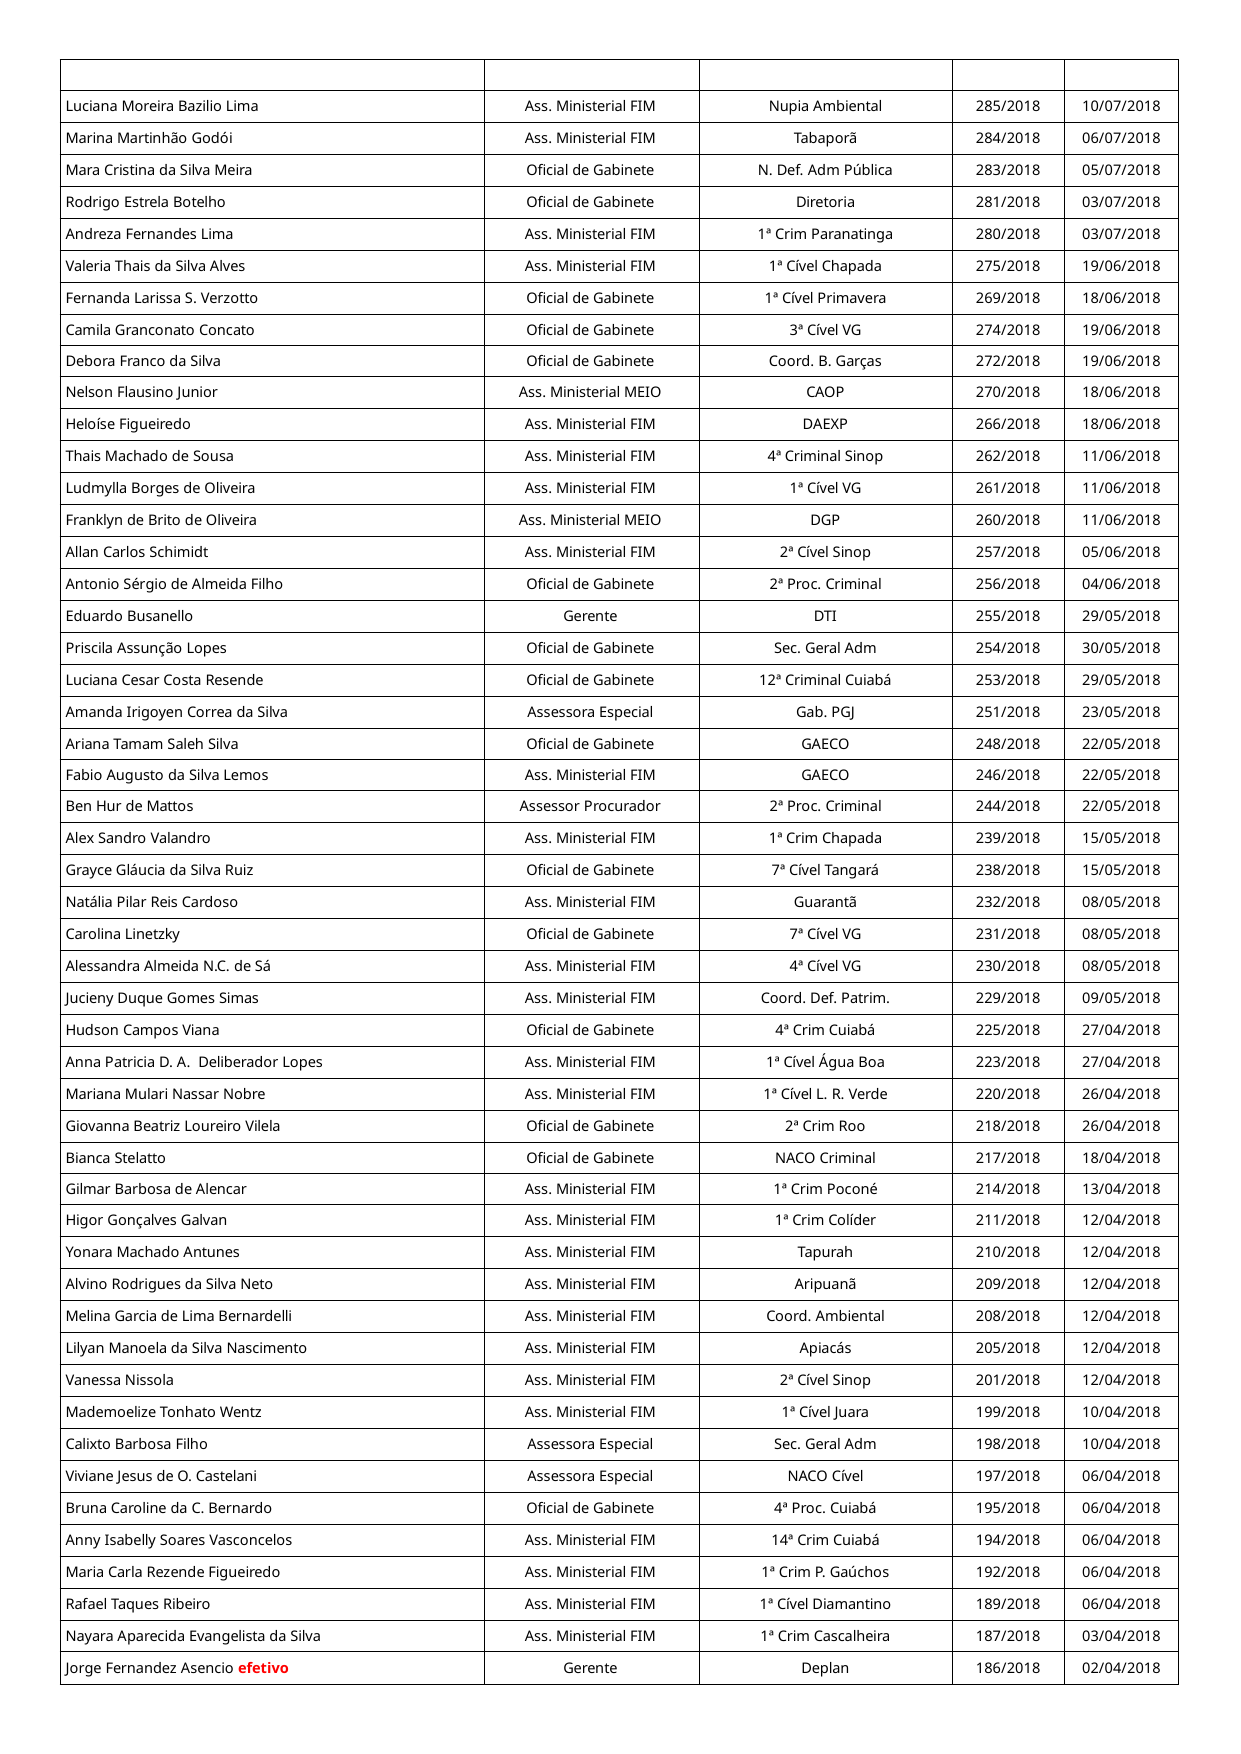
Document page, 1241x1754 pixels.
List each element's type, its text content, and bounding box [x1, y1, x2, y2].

table_cell Viviane Jesus de O. Castelani [61, 1461, 484, 1492]
table_cell 23/05/2018 [1065, 697, 1178, 728]
table_cell Oficial de Gabinete [485, 283, 699, 314]
table_cell 229/2018 [953, 983, 1064, 1014]
table_cell 14ª Crim Cuiabá [700, 1525, 952, 1556]
table_cell Luciana Cesar Costa Resende [61, 665, 484, 696]
table_cell Valeria Thais da Silva Alves [61, 251, 484, 282]
table_cell 1ª Crim Paranatinga [700, 219, 952, 250]
table_cell Ass. Ministerial FIM [485, 123, 699, 154]
table_cell Luciana Moreira Bazilio Lima [61, 91, 484, 122]
table_cell 211/2018 [953, 1205, 1064, 1236]
table_cell 12ª Criminal Cuiabá [700, 665, 952, 696]
table_cell Ass. Ministerial FIM [485, 983, 699, 1014]
table_cell Andreza Fernandes Lima [61, 219, 484, 250]
table_cell Jucieny Duque Gomes Simas [61, 983, 484, 1014]
table_cell Alvino Rodrigues da Silva Neto [61, 1269, 484, 1300]
table_cell Ass. Ministerial FIM [485, 1237, 699, 1268]
table_cell Hudson Campos Viana [61, 1015, 484, 1046]
table_cell 12/04/2018 [1065, 1237, 1178, 1268]
table_cell 1ª Cível Diamantino [700, 1589, 952, 1619]
table_cell Ass. Ministerial FIM [485, 537, 699, 568]
table_cell 15/05/2018 [1065, 855, 1178, 886]
table_cell Heloíse Figueiredo [61, 409, 484, 440]
table_cell 15/05/2018 [1065, 823, 1178, 854]
table_cell DAEXP [700, 409, 952, 440]
table_cell Bianca Stelatto [61, 1143, 484, 1173]
table_cell 22/05/2018 [1065, 729, 1178, 759]
table_cell 08/05/2018 [1065, 887, 1178, 918]
table_cell 254/2018 [953, 633, 1064, 664]
table_cell Ass. Ministerial FIM [485, 951, 699, 982]
table_cell 248/2018 [953, 729, 1064, 759]
table_cell DTI [700, 601, 952, 632]
table_cell Mariana Mulari Nassar Nobre [61, 1079, 484, 1110]
table_cell Oficial de Gabinete [485, 315, 699, 345]
table_cell GAECO [700, 760, 952, 790]
table_cell 18/06/2018 [1065, 377, 1178, 408]
table_cell Assessor Procurador [485, 791, 699, 822]
table_cell 208/2018 [953, 1301, 1064, 1332]
table_cell 256/2018 [953, 569, 1064, 600]
table_cell 03/04/2018 [1065, 1621, 1178, 1651]
table_cell 220/2018 [953, 1079, 1064, 1110]
table_cell Ariana Tamam Saleh Silva [61, 729, 484, 759]
table_cell 198/2018 [953, 1429, 1064, 1459]
table_cell Oficial de Gabinete [485, 155, 699, 186]
table_cell Ass. Ministerial FIM [485, 1589, 699, 1619]
table_cell 2ª Cível Sinop [700, 1365, 952, 1396]
table_cell Maria Carla Rezende Figueiredo [61, 1557, 484, 1587]
table_header [1065, 60, 1178, 90]
table_cell Thais Machado de Sousa [61, 441, 484, 472]
table_cell Oficial de Gabinete [485, 633, 699, 664]
table_cell 30/05/2018 [1065, 633, 1178, 664]
table_cell Nayara Aparecida Evangelista da Silva [61, 1621, 484, 1651]
table_cell Assessora Especial [485, 697, 699, 728]
table_cell 284/2018 [953, 123, 1064, 154]
table_cell Ass. Ministerial MEIO [485, 377, 699, 408]
table_cell Franklyn de Brito de Oliveira [61, 505, 484, 536]
table_cell 280/2018 [953, 219, 1064, 250]
table_cell 223/2018 [953, 1047, 1064, 1078]
table_cell 285/2018 [953, 91, 1064, 122]
table_cell Natália Pilar Reis Cardoso [61, 887, 484, 918]
table_cell 230/2018 [953, 951, 1064, 982]
table_cell Gerente [485, 601, 699, 632]
table_cell 19/06/2018 [1065, 346, 1178, 376]
table_cell Anna Patricia D. A. Deliberador Lopes [61, 1047, 484, 1078]
table_cell Jorge Fernandez Asencio efetivo [61, 1652, 484, 1683]
table_cell 1ª Cível VG [700, 473, 952, 504]
table_cell 201/2018 [953, 1365, 1064, 1396]
table_cell Ass. Ministerial FIM [485, 1079, 699, 1110]
table_cell Calixto Barbosa Filho [61, 1429, 484, 1459]
table_cell 1ª Cível Água Boa [700, 1047, 952, 1078]
table_cell Sec. Geral Adm [700, 1429, 952, 1459]
table_cell 281/2018 [953, 187, 1064, 218]
table_cell 22/05/2018 [1065, 760, 1178, 790]
table_cell Mara Cristina da Silva Meira [61, 155, 484, 186]
table_cell 272/2018 [953, 346, 1064, 376]
table_cell 12/04/2018 [1065, 1269, 1178, 1300]
table_cell 12/04/2018 [1065, 1301, 1178, 1332]
table_cell 10/07/2018 [1065, 91, 1178, 122]
table_cell Allan Carlos Schimidt [61, 537, 484, 568]
table_cell NACO Cível [700, 1461, 952, 1492]
table_header [61, 60, 484, 90]
table_cell 195/2018 [953, 1493, 1064, 1523]
table_cell Ass. Ministerial FIM [485, 1047, 699, 1078]
table_cell 238/2018 [953, 855, 1064, 886]
table_cell 217/2018 [953, 1143, 1064, 1173]
table_cell 239/2018 [953, 823, 1064, 854]
table_header [700, 60, 952, 90]
table_cell GAECO [700, 729, 952, 759]
table_cell 06/04/2018 [1065, 1557, 1178, 1587]
table_cell Oficial de Gabinete [485, 1111, 699, 1142]
table_cell Ass. Ministerial FIM [485, 887, 699, 918]
table_cell Rodrigo Estrela Botelho [61, 187, 484, 218]
table_cell Giovanna Beatriz Loureiro Vilela [61, 1111, 484, 1142]
table_cell 283/2018 [953, 155, 1064, 186]
table_cell 7ª Cível VG [700, 919, 952, 950]
table_cell Ass. Ministerial FIM [485, 441, 699, 472]
table_cell Oficial de Gabinete [485, 569, 699, 600]
table_cell 1ª Crim P. Gaúchos [700, 1557, 952, 1587]
table_cell Antonio Sérgio de Almeida Filho [61, 569, 484, 600]
table_cell Yonara Machado Antunes [61, 1237, 484, 1268]
table_cell 12/04/2018 [1065, 1365, 1178, 1396]
table_cell Debora Franco da Silva [61, 346, 484, 376]
table_cell 11/06/2018 [1065, 473, 1178, 504]
table_cell 06/04/2018 [1065, 1461, 1178, 1492]
table_cell 06/04/2018 [1065, 1589, 1178, 1619]
table_cell 218/2018 [953, 1111, 1064, 1142]
table_cell Oficial de Gabinete [485, 665, 699, 696]
table_cell 214/2018 [953, 1174, 1064, 1204]
table_cell 06/07/2018 [1065, 123, 1178, 154]
table_cell 26/04/2018 [1065, 1079, 1178, 1110]
table_cell Camila Granconato Concato [61, 315, 484, 345]
table_cell 244/2018 [953, 791, 1064, 822]
table_cell 03/07/2018 [1065, 219, 1178, 250]
table_header [485, 60, 699, 90]
table_cell 1ª Cível Chapada [700, 251, 952, 282]
table_cell Priscila Assunção Lopes [61, 633, 484, 664]
table_cell 7ª Cível Tangará [700, 855, 952, 886]
table_cell 1ª Crim Chapada [700, 823, 952, 854]
table_cell Assessora Especial [485, 1429, 699, 1459]
table_cell 4ª Crim Cuiabá [700, 1015, 952, 1046]
table_cell Oficial de Gabinete [485, 1015, 699, 1046]
table_cell Anny Isabelly Soares Vasconcelos [61, 1525, 484, 1556]
table_cell Tabaporã [700, 123, 952, 154]
table_cell Gab. PGJ [700, 697, 952, 728]
table_cell 26/04/2018 [1065, 1111, 1178, 1142]
table_cell Gerente [485, 1652, 699, 1683]
table_cell Ass. Ministerial FIM [485, 1333, 699, 1364]
table_cell 232/2018 [953, 887, 1064, 918]
table_cell 03/07/2018 [1065, 187, 1178, 218]
table_cell 18/04/2018 [1065, 1143, 1178, 1173]
table_cell 4ª Proc. Cuiabá [700, 1493, 952, 1523]
table_cell Nupia Ambiental [700, 91, 952, 122]
table_cell Oficial de Gabinete [485, 187, 699, 218]
table_cell Ass. Ministerial FIM [485, 1205, 699, 1236]
table_cell 11/06/2018 [1065, 505, 1178, 536]
table_cell Ludmylla Borges de Oliveira [61, 473, 484, 504]
table_cell Assessora Especial [485, 1461, 699, 1492]
table_cell Ass. Ministerial FIM [485, 1525, 699, 1556]
table_cell 06/04/2018 [1065, 1493, 1178, 1523]
table_cell 19/06/2018 [1065, 251, 1178, 282]
table_cell 3ª Cível VG [700, 315, 952, 345]
table_cell 255/2018 [953, 601, 1064, 632]
table_cell CAOP [700, 377, 952, 408]
table_cell 205/2018 [953, 1333, 1064, 1364]
table_cell 10/04/2018 [1065, 1397, 1178, 1428]
table_cell 27/04/2018 [1065, 1047, 1178, 1078]
table_cell Oficial de Gabinete [485, 1493, 699, 1523]
table_cell Ass. Ministerial FIM [485, 473, 699, 504]
table_cell Coord. Ambiental [700, 1301, 952, 1332]
table_cell 19/06/2018 [1065, 315, 1178, 345]
table_cell 11/06/2018 [1065, 441, 1178, 472]
table_header [953, 60, 1064, 90]
table_cell 189/2018 [953, 1589, 1064, 1619]
table_cell Ass. Ministerial FIM [485, 409, 699, 440]
table_cell DGP [700, 505, 952, 536]
table_cell 4ª Cível VG [700, 951, 952, 982]
table_cell 05/06/2018 [1065, 537, 1178, 568]
table_cell 269/2018 [953, 283, 1064, 314]
table_cell 266/2018 [953, 409, 1064, 440]
table_cell 270/2018 [953, 377, 1064, 408]
table_cell Diretoria [700, 187, 952, 218]
table_cell 06/04/2018 [1065, 1525, 1178, 1556]
table_cell Coord. Def. Patrim. [700, 983, 952, 1014]
table_cell 192/2018 [953, 1557, 1064, 1587]
table_cell Ass. Ministerial FIM [485, 219, 699, 250]
table_cell 08/05/2018 [1065, 951, 1178, 982]
table_cell 253/2018 [953, 665, 1064, 696]
table_cell 210/2018 [953, 1237, 1064, 1268]
table_cell Tapurah [700, 1237, 952, 1268]
table_cell Alex Sandro Valandro [61, 823, 484, 854]
table_cell Ass. Ministerial FIM [485, 1301, 699, 1332]
table_cell 29/05/2018 [1065, 601, 1178, 632]
table_cell 02/04/2018 [1065, 1652, 1178, 1683]
table_cell Ass. Ministerial FIM [485, 251, 699, 282]
table_cell Gilmar Barbosa de Alencar [61, 1174, 484, 1204]
table_cell 08/05/2018 [1065, 919, 1178, 950]
table_cell Oficial de Gabinete [485, 729, 699, 759]
table_cell 186/2018 [953, 1652, 1064, 1683]
table_cell N. Def. Adm Pública [700, 155, 952, 186]
table_cell Ass. Ministerial FIM [485, 1365, 699, 1396]
table_cell 187/2018 [953, 1621, 1064, 1651]
table_cell 22/05/2018 [1065, 791, 1178, 822]
table_cell Alessandra Almeida N.C. de Sá [61, 951, 484, 982]
table_cell 1ª Crim Cascalheira [700, 1621, 952, 1651]
table_cell 257/2018 [953, 537, 1064, 568]
table_cell Fernanda Larissa S. Verzotto [61, 283, 484, 314]
table_cell Carolina Linetzky [61, 919, 484, 950]
table_cell 194/2018 [953, 1525, 1064, 1556]
table_cell Ass. Ministerial FIM [485, 760, 699, 790]
table_cell Oficial de Gabinete [485, 855, 699, 886]
table_cell 209/2018 [953, 1269, 1064, 1300]
table_cell 12/04/2018 [1065, 1205, 1178, 1236]
table_cell 18/06/2018 [1065, 409, 1178, 440]
table_cell Marina Martinhão Godói [61, 123, 484, 154]
table_cell Deplan [700, 1652, 952, 1683]
table_cell Sec. Geral Adm [700, 633, 952, 664]
table_cell Rafael Taques Ribeiro [61, 1589, 484, 1619]
table_cell 29/05/2018 [1065, 665, 1178, 696]
table_cell 1ª Crim Colíder [700, 1205, 952, 1236]
table_cell Fabio Augusto da Silva Lemos [61, 760, 484, 790]
table_cell Amanda Irigoyen Correa da Silva [61, 697, 484, 728]
table_cell Vanessa Nissola [61, 1365, 484, 1396]
table_cell Coord. B. Garças [700, 346, 952, 376]
table_cell 274/2018 [953, 315, 1064, 345]
table_cell 246/2018 [953, 760, 1064, 790]
table_cell Ben Hur de Mattos [61, 791, 484, 822]
table_cell 251/2018 [953, 697, 1064, 728]
table_cell Melina Garcia de Lima Bernardelli [61, 1301, 484, 1332]
table_cell Ass. Ministerial FIM [485, 1397, 699, 1428]
table_cell 260/2018 [953, 505, 1064, 536]
table_cell Aripuanã [700, 1269, 952, 1300]
table_cell 197/2018 [953, 1461, 1064, 1492]
table_cell 275/2018 [953, 251, 1064, 282]
table_cell Grayce Gláucia da Silva Ruiz [61, 855, 484, 886]
table_cell Bruna Caroline da C. Bernardo [61, 1493, 484, 1523]
table_cell 1ª Cível Primavera [700, 283, 952, 314]
table_cell Ass. Ministerial FIM [485, 1174, 699, 1204]
table_cell 05/07/2018 [1065, 155, 1178, 186]
table_cell 2ª Crim Roo [700, 1111, 952, 1142]
table_cell Eduardo Busanello [61, 601, 484, 632]
table_cell Oficial de Gabinete [485, 346, 699, 376]
table_cell 1ª Cível L. R. Verde [700, 1079, 952, 1110]
table_cell 1ª Crim Poconé [700, 1174, 952, 1204]
table_cell 09/05/2018 [1065, 983, 1178, 1014]
table_cell Nelson Flausino Junior [61, 377, 484, 408]
table_cell 13/04/2018 [1065, 1174, 1178, 1204]
table_cell Higor Gonçalves Galvan [61, 1205, 484, 1236]
table_cell Ass. Ministerial FIM [485, 1557, 699, 1587]
table_cell 4ª Criminal Sinop [700, 441, 952, 472]
table_cell Ass. Ministerial MEIO [485, 505, 699, 536]
table_cell 2ª Cível Sinop [700, 537, 952, 568]
table_cell Lilyan Manoela da Silva Nascimento [61, 1333, 484, 1364]
table_cell Ass. Ministerial FIM [485, 823, 699, 854]
table_cell Apiacás [700, 1333, 952, 1364]
table_cell 199/2018 [953, 1397, 1064, 1428]
table_cell 27/04/2018 [1065, 1015, 1178, 1046]
table_cell 2ª Proc. Criminal [700, 569, 952, 600]
table_cell Ass. Ministerial FIM [485, 91, 699, 122]
table_cell Mademoelize Tonhato Wentz [61, 1397, 484, 1428]
table_cell Ass. Ministerial FIM [485, 1621, 699, 1651]
table_cell 2ª Proc. Criminal [700, 791, 952, 822]
table_cell 18/06/2018 [1065, 283, 1178, 314]
table_cell 262/2018 [953, 441, 1064, 472]
table_cell Guarantã [700, 887, 952, 918]
table_cell Ass. Ministerial FIM [485, 1269, 699, 1300]
table_cell 12/04/2018 [1065, 1333, 1178, 1364]
table_cell 225/2018 [953, 1015, 1064, 1046]
table_cell Oficial de Gabinete [485, 919, 699, 950]
table_cell 10/04/2018 [1065, 1429, 1178, 1459]
table_cell 231/2018 [953, 919, 1064, 950]
table_cell Oficial de Gabinete [485, 1143, 699, 1173]
table_cell 04/06/2018 [1065, 569, 1178, 600]
table_cell 261/2018 [953, 473, 1064, 504]
table_cell NACO Criminal [700, 1143, 952, 1173]
table_cell 1ª Cível Juara [700, 1397, 952, 1428]
